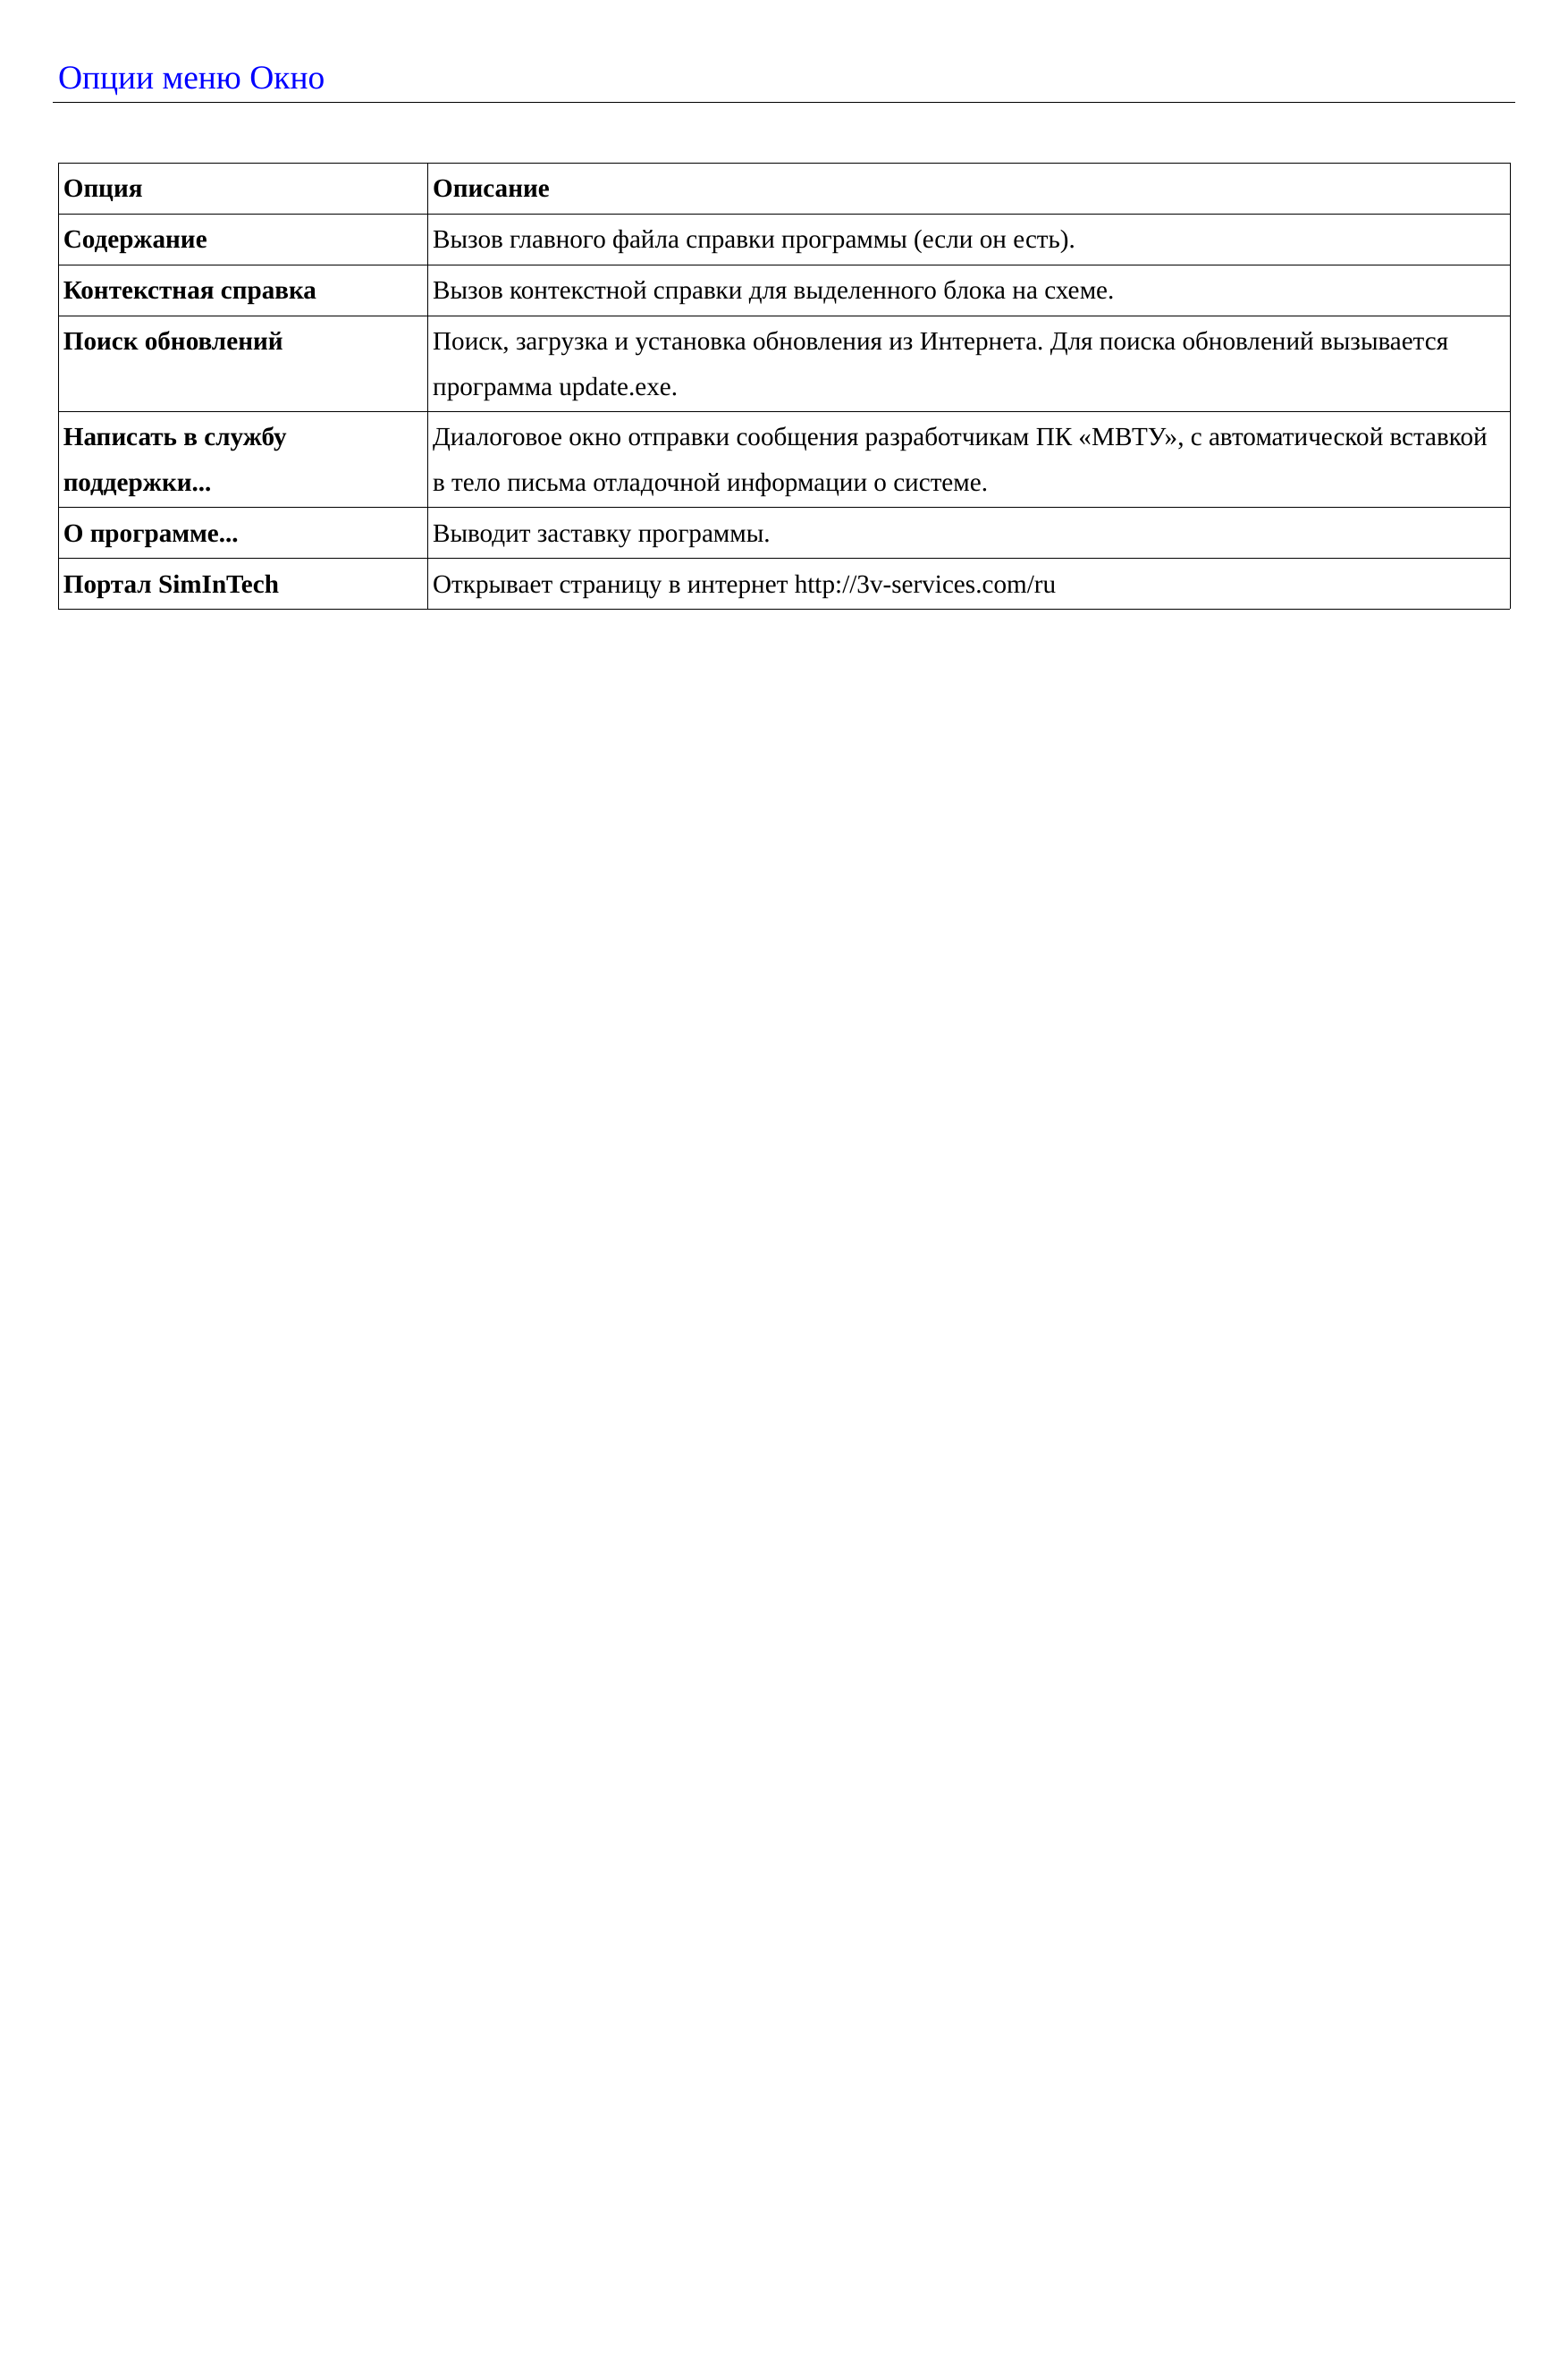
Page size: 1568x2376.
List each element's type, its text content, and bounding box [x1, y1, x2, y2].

table_cell Контекстная справка [59, 265, 427, 316]
table_header Опция [59, 164, 427, 214]
table_cell Открывает страницу в интернет http://3v-services.com/ru [428, 559, 1510, 609]
table_cell Вызов главного файла справки программы (если он есть). [428, 215, 1510, 265]
table_cell Поиск обновлений [59, 316, 427, 411]
table_cell Диалоговое окно отправки сообщения разработчикам ПК «МВТУ», с автоматической вставкой в тело письма отладочной информации о системе. [428, 412, 1510, 507]
table_cell [53, 103, 1515, 654]
table_cell О программе... [59, 508, 427, 558]
table_cell Содержание [59, 215, 427, 265]
table_cell Выводит заставку программы. [428, 508, 1510, 558]
table_cell Поиск, загрузка и установка обновления из Интернета. Для поиска обновлений вызывается программа update.exe. [428, 316, 1510, 411]
table_header Описание [428, 164, 1510, 214]
table_cell Портал SimInTech [59, 559, 427, 609]
table_cell Вызов контекстной справки для выделенного блока на схеме. [428, 265, 1510, 316]
table_header Опции меню Окно [53, 53, 1515, 102]
table_cell Написать в службу поддержки... [59, 412, 427, 507]
